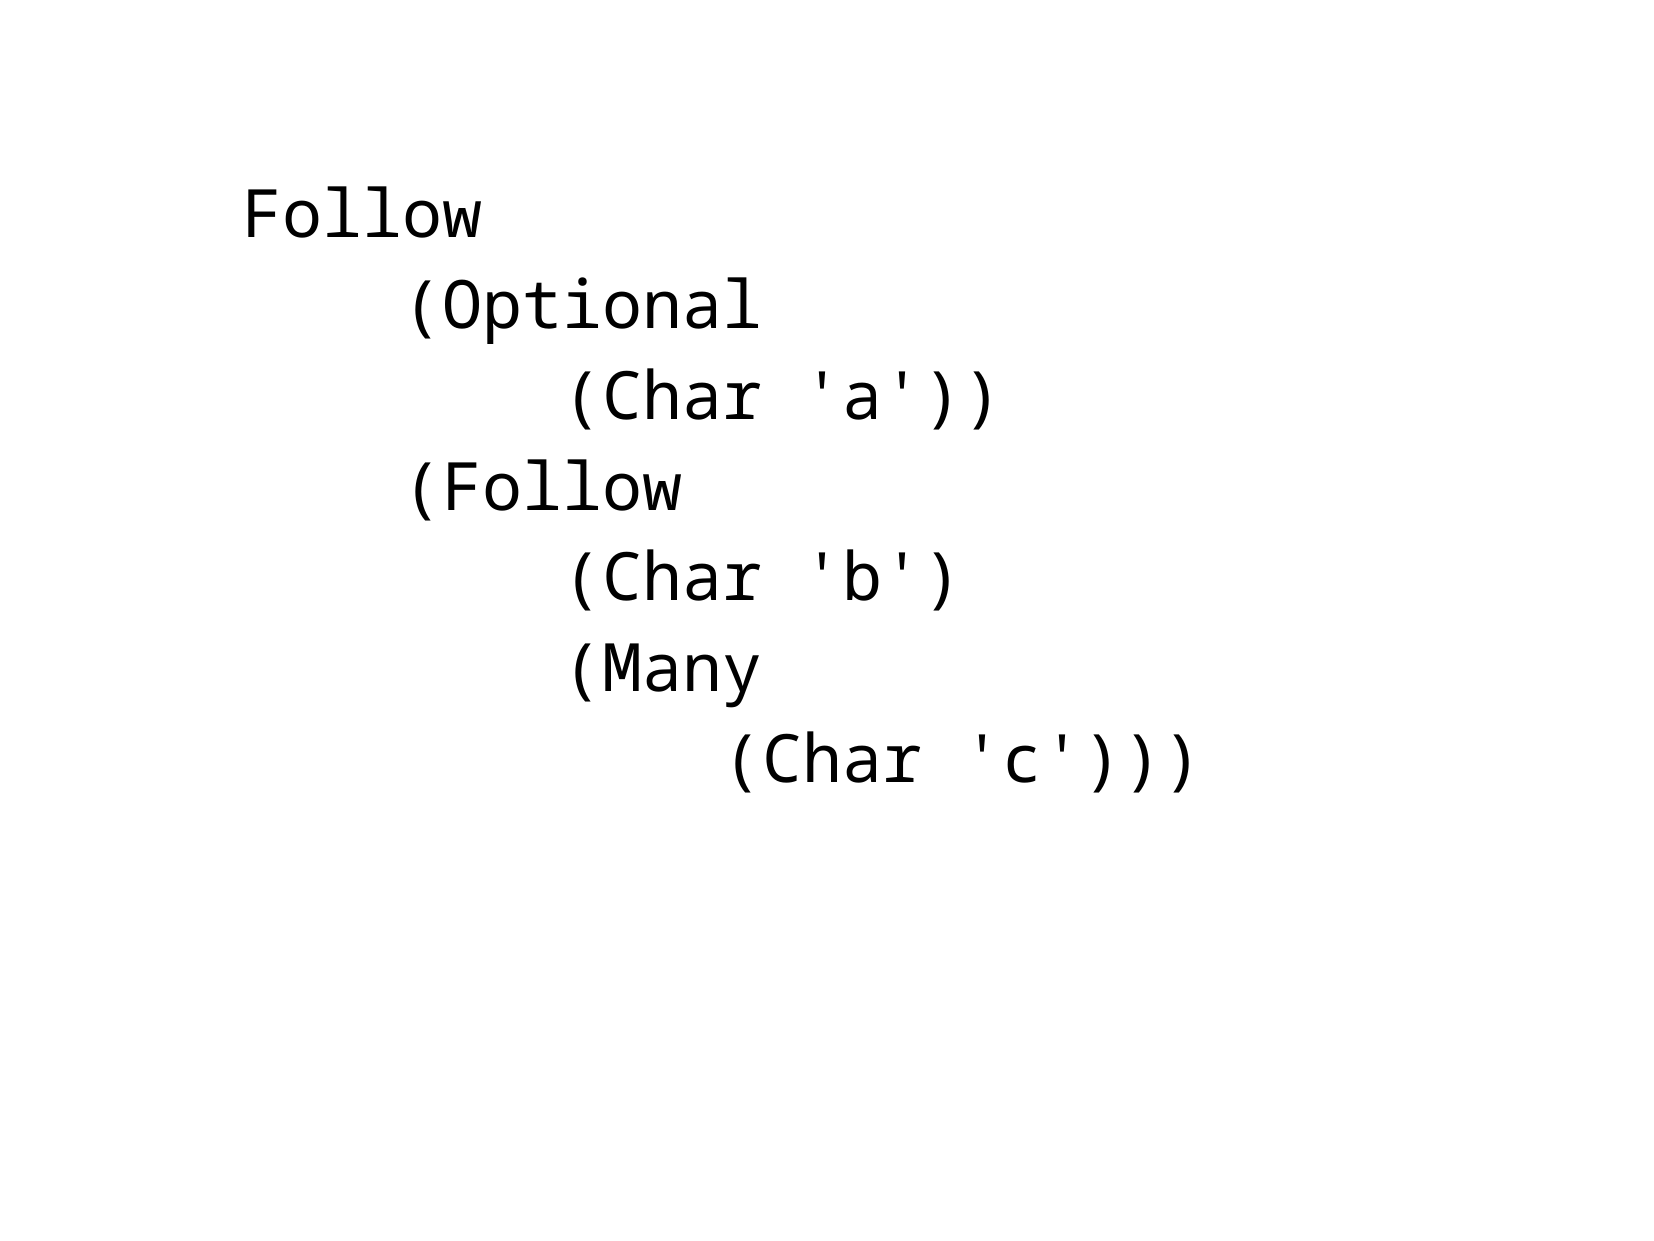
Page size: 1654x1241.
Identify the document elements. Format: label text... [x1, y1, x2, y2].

subtitle Follow (Optional (Char 'a')) (Follow (Char 'b') (Many (Char 'c'))) [82, 49, 1571, 1010]
